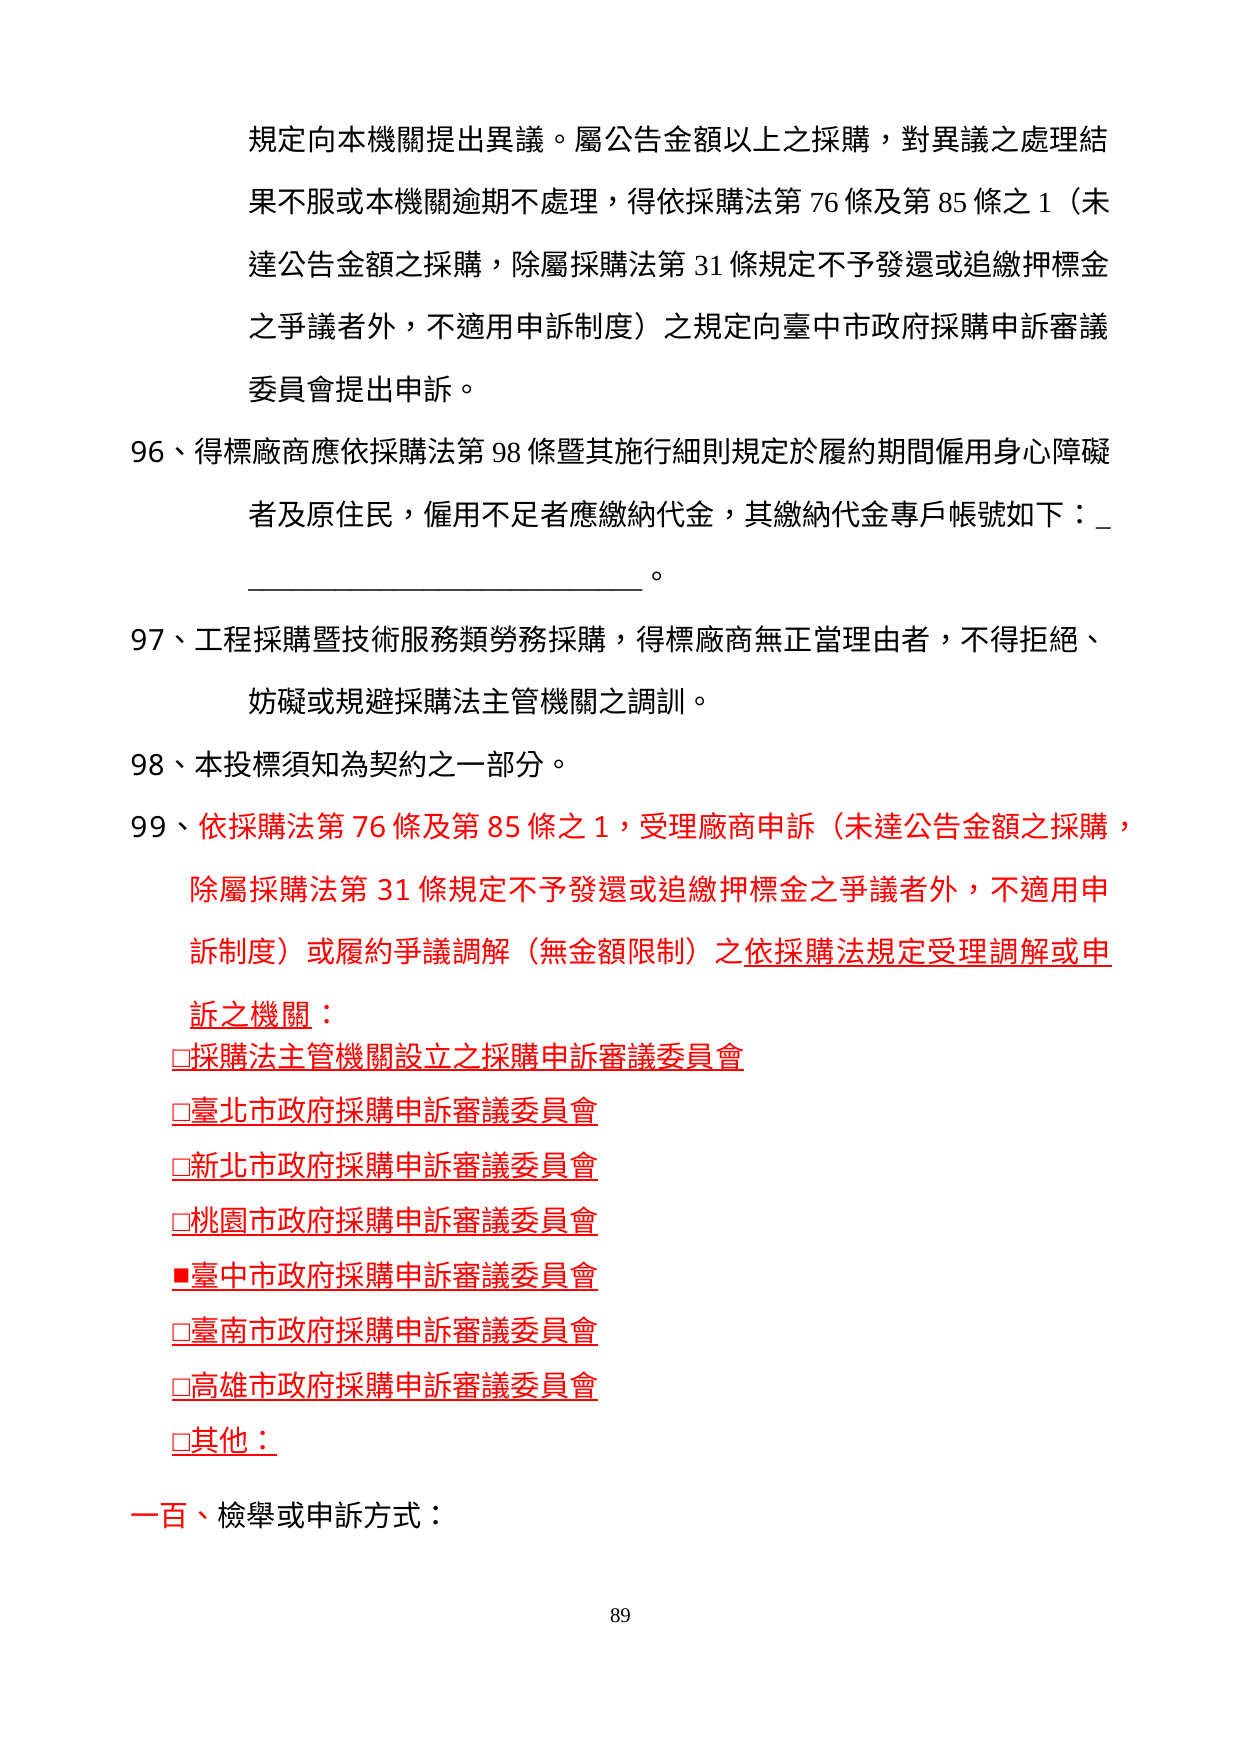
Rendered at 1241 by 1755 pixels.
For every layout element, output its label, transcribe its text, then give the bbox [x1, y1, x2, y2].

list 本投標須知為契約之一部分。 [130, 721, 1110, 783]
text □高雄市政府採購申訴審議委員會 [172, 1362, 1110, 1405]
text 一百、檢舉或申訴方式： [130, 1472, 1110, 1535]
text □桃園市政府採購申訴審議委員會 [172, 1198, 1110, 1240]
text □採購法主管機關設立之採購申訴審議委員會 [172, 1033, 1110, 1076]
text □其他： [172, 1417, 1110, 1460]
text □臺北市政府採購申訴審議委員會 [172, 1088, 1110, 1130]
text ■臺中市政府採購申訴審議委員會 [172, 1253, 1110, 1295]
list 依採購法第76條及第85條之1，受理廠商申訴（未達公告金額之採購，除屬採購法第31條規定不予發還或追繳押標金之爭議者外，不適用申訴制度）或履約爭議調解（無金額限制）之依採購法規定受理調解或申訴之機關： [130, 783, 1110, 1033]
list 工程採購暨技術服務類勞務採購，得標廠商無正當理由者，不得拒絕、妨礙或規避採購法主管機關之調訓。 [130, 596, 1110, 721]
text □新北市政府採購申訴審議委員會 [172, 1143, 1110, 1185]
list 規定向本機關提出異議。屬公告金額以上之採購，對異議之處理結果不服或本機關逾期不處理，得依採購法第76條及第85條之1（未達公告金額之採購，除屬採購法第31條規定不予發還或追繳押標金之爭議者外，不適用申訴制度）之規定向臺中市政府採購申訴審議委員會提出申訴。 [130, 96, 1110, 408]
list 得標廠商應依採購法第98條暨其施行細則規定於履約期間僱用身心障礙者及原住民，僱用不足者應繳納代金，其繳納代金專戶帳號如下：____________________________。 [130, 408, 1110, 596]
text □臺南市政府採購申訴審議委員會 [172, 1308, 1110, 1350]
